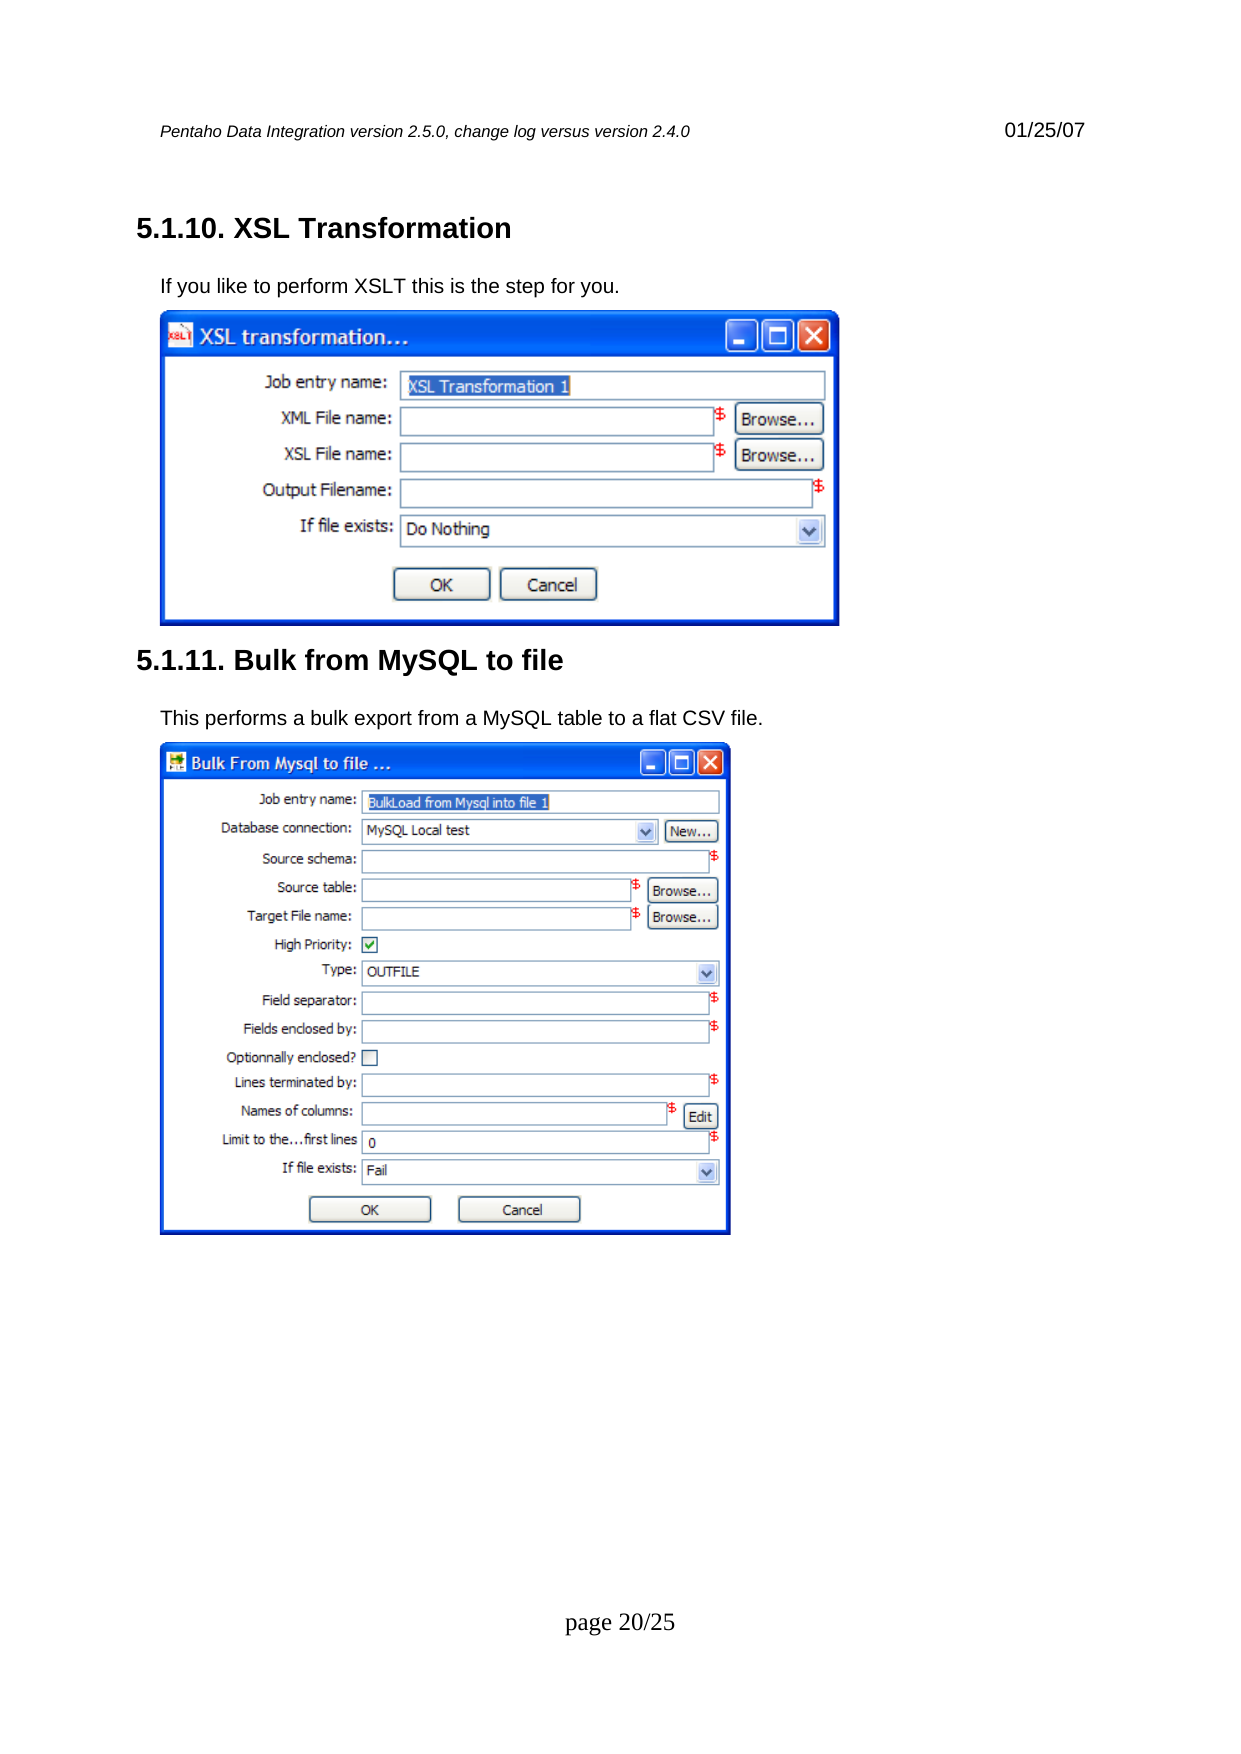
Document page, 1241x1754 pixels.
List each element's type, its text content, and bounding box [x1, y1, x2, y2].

text If you like to perform XSLT this is the step for you. [118, 274, 1122, 298]
subtitle Bulk from MySQL to file [136, 644, 1122, 677]
subtitle XSL Transformation [136, 212, 1122, 245]
picture [159, 310, 840, 626]
picture [159, 742, 731, 1235]
text This performs a bulk export from a MySQL table to a flat CSV file. [118, 706, 1122, 730]
